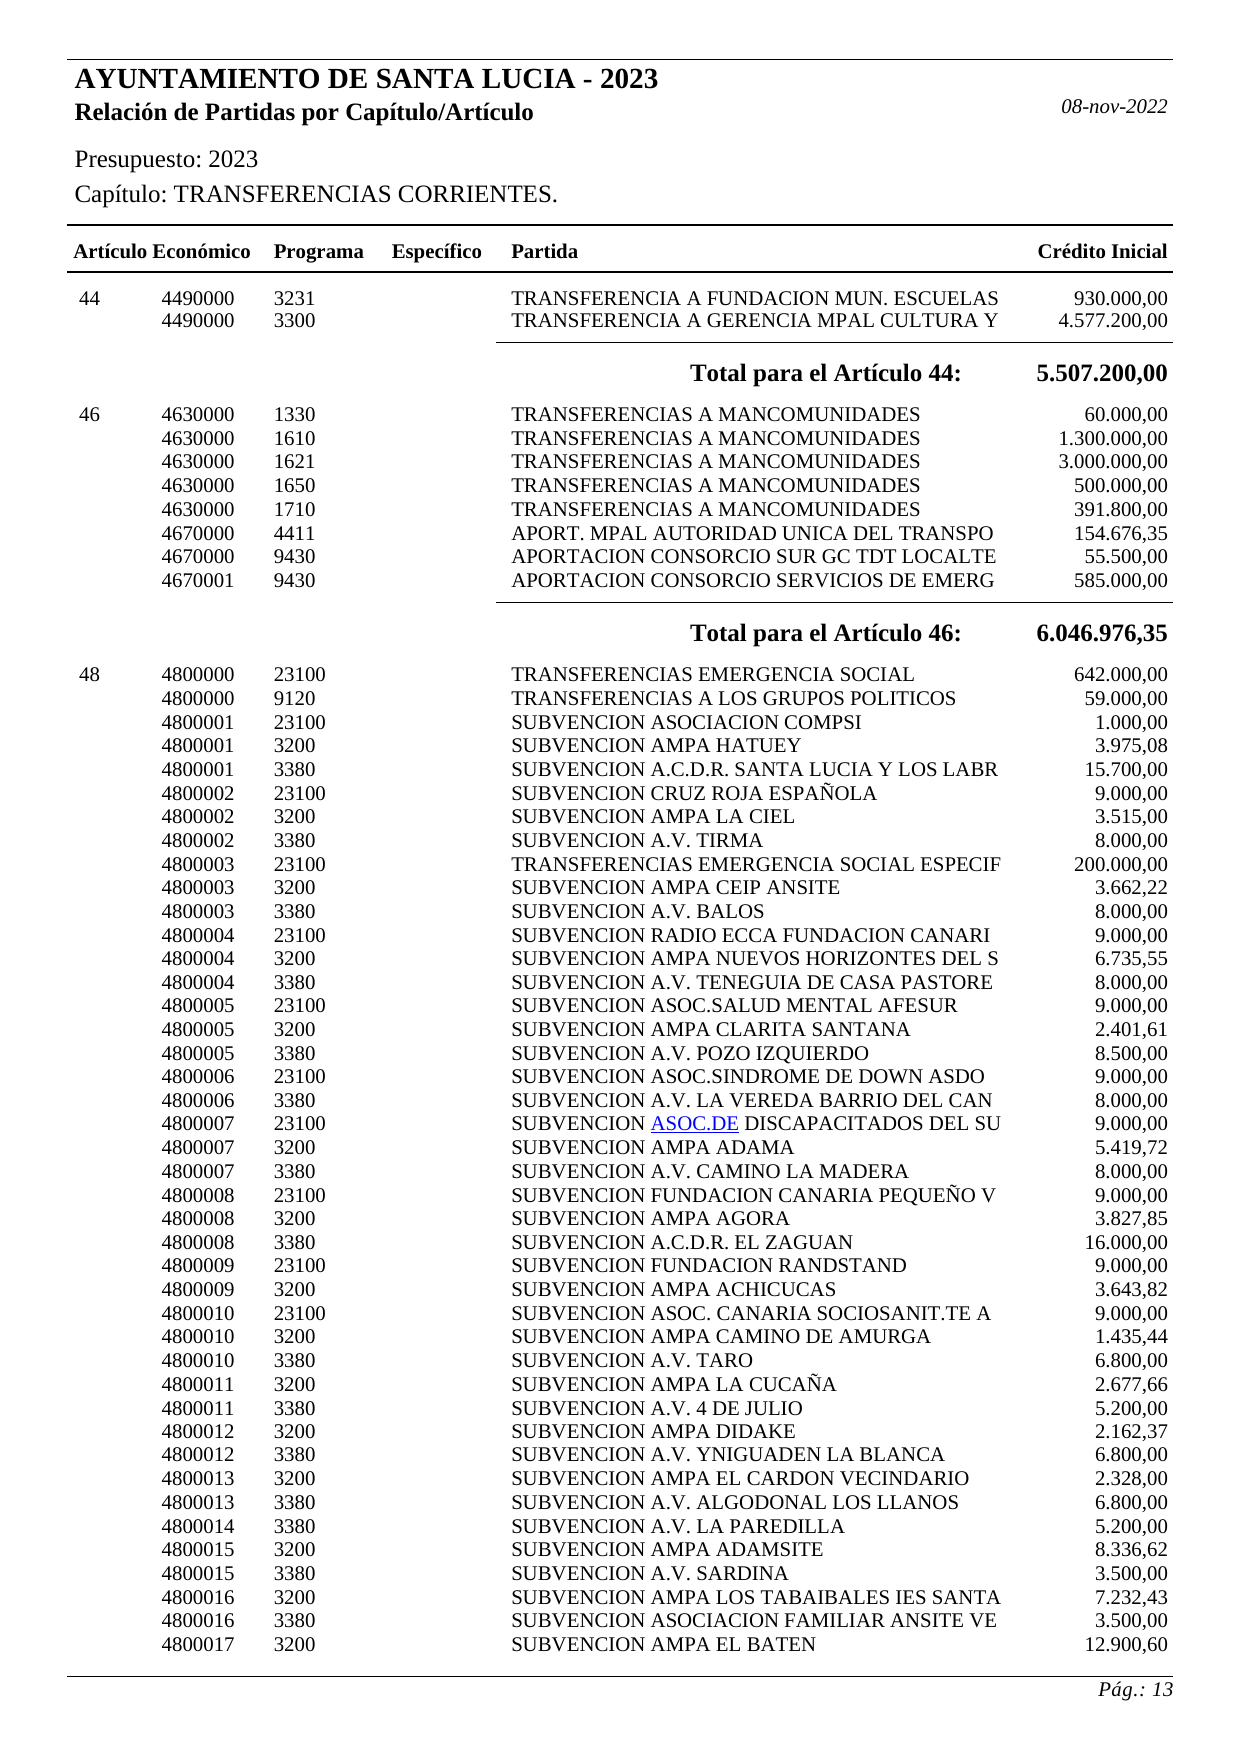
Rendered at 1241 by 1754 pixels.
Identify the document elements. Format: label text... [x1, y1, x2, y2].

table_cell [378, 1065, 496, 1089]
table_cell [67, 602, 263, 653]
table_cell 3.975,08 [1018, 734, 1173, 758]
table_cell [378, 947, 496, 971]
table_cell Total para el Artículo 46: [496, 603, 1017, 653]
table_cell 4411 [263, 521, 377, 545]
table_cell [378, 1113, 496, 1136]
table_cell 4800006 [67, 1065, 263, 1089]
table_cell 4800003 [67, 900, 263, 923]
table_cell 3200 [263, 1467, 377, 1491]
table_cell [67, 342, 263, 393]
table_cell 4800017 [67, 1633, 263, 1663]
table_cell [378, 1396, 496, 1420]
table_cell 6.735,55 [1018, 947, 1173, 971]
table_cell 8.336,62 [1018, 1538, 1173, 1561]
table_cell 3200 [263, 1136, 377, 1160]
table_cell 9.000,00 [1018, 1065, 1173, 1089]
table_cell 59.000,00 [1018, 687, 1173, 711]
table_cell SUBVENCION ASOC.SINDROME DE DOWN ASDO [496, 1065, 1017, 1089]
table_cell 9.000,00 [1018, 781, 1173, 805]
table_cell 23100 [263, 1301, 377, 1325]
table_cell 12.900,60 [1018, 1633, 1173, 1663]
table_cell 3.662,22 [1018, 876, 1173, 899]
table_cell 9.000,00 [1018, 1113, 1173, 1136]
table_cell 9.000,00 [1018, 994, 1173, 1018]
table_cell 8.000,00 [1018, 1160, 1173, 1183]
table_cell 23100 [263, 853, 377, 876]
table_cell 4800010 [67, 1349, 263, 1372]
table_cell APORT. MPAL AUTORIDAD UNICA DEL TRANSPO [496, 521, 1017, 545]
table_cell [378, 994, 496, 1018]
table_cell 6.046.976,35 [1018, 603, 1173, 653]
table_cell SUBVENCION A.C.D.R. SANTA LUCIA Y LOS LABR [496, 758, 1017, 781]
table_cell 23100 [263, 924, 377, 947]
table_cell [378, 342, 496, 393]
table_cell TRANSFERENCIAS A MANCOMUNIDADES [496, 474, 1017, 498]
table_cell Total para el Artículo 44: [496, 343, 1017, 393]
table_cell 4800005 [67, 1041, 263, 1065]
table_cell SUBVENCION AMPA LA CIEL [496, 805, 1017, 828]
table_cell 4800004 [67, 947, 263, 971]
table_cell [378, 1278, 496, 1301]
table_cell 3380 [263, 1041, 377, 1065]
table_cell SUBVENCION ASOCIACION FAMILIAR ANSITE VE [496, 1609, 1017, 1632]
table_cell 3200 [263, 876, 377, 899]
table_cell 23100 [263, 1184, 377, 1207]
table_cell 3200 [263, 1633, 377, 1663]
table_cell [378, 853, 496, 876]
table_cell 3380 [263, 1160, 377, 1183]
table_cell SUBVENCION A.C.D.R. EL ZAGUAN [496, 1231, 1017, 1254]
table_cell [378, 498, 496, 521]
table_cell 4490000 [67, 309, 263, 342]
table_cell [378, 1160, 496, 1183]
table_cell 6.800,00 [1018, 1444, 1173, 1467]
table_cell 48 4800000 [67, 654, 263, 687]
table_cell 3200 [263, 1420, 377, 1443]
table_cell 8.000,00 [1018, 971, 1173, 994]
table_cell 9.000,00 [1018, 1255, 1173, 1278]
table_cell 3200 [263, 1278, 377, 1301]
table_cell 9.000,00 [1018, 1301, 1173, 1325]
table_cell TRANSFERENCIAS EMERGENCIA SOCIAL [496, 654, 1017, 687]
table_cell 3200 [263, 805, 377, 828]
table_cell 1710 [263, 498, 377, 521]
table_cell 4800012 [67, 1420, 263, 1443]
table_cell 4800016 [67, 1586, 263, 1609]
table_cell SUBVENCION A.V. TARO [496, 1349, 1017, 1372]
table_cell [378, 545, 496, 568]
table_cell [378, 1231, 496, 1254]
table_cell [378, 758, 496, 781]
table_cell [378, 1136, 496, 1160]
table_cell 23100 [263, 654, 377, 687]
table_cell 154.676,35 [1018, 521, 1173, 545]
table_cell 1.435,44 [1018, 1325, 1173, 1349]
table_cell 3380 [263, 1349, 377, 1372]
table_cell APORTACION CONSORCIO SERVICIOS DE EMERG [496, 569, 1017, 602]
table_cell 4800004 [67, 971, 263, 994]
text AYUNTAMIENTO DE SANTA LUCIA - 2023 [74, 64, 1173, 94]
table_cell 2.162,37 [1018, 1420, 1173, 1443]
table_cell 55.500,00 [1018, 545, 1173, 568]
table_cell 4800004 [67, 924, 263, 947]
table_cell 930.000,00 [1018, 273, 1173, 308]
table_cell [263, 602, 377, 653]
table_cell [378, 602, 496, 653]
table_cell 8.500,00 [1018, 1041, 1173, 1065]
table_cell [378, 1184, 496, 1207]
table_cell [378, 451, 496, 474]
table_cell 4670001 [67, 569, 263, 602]
table_cell 4800006 [67, 1089, 263, 1112]
table_cell 3.827,85 [1018, 1207, 1173, 1231]
table_cell 3200 [263, 947, 377, 971]
table_cell SUBVENCION CRUZ ROJA ESPAÑOLA [496, 781, 1017, 805]
table_cell SUBVENCION AMPA LA CUCAÑA [496, 1373, 1017, 1396]
table_cell SUBVENCION AMPA ADAMSITE [496, 1538, 1017, 1561]
table_cell 4800009 [67, 1278, 263, 1301]
table_cell SUBVENCION AMPA ACHICUCAS [496, 1278, 1017, 1301]
table_cell [378, 829, 496, 852]
table_cell 9.000,00 [1018, 1184, 1173, 1207]
table_cell 4800007 [67, 1136, 263, 1160]
table_header 08-nov-2022 [1018, 95, 1173, 223]
table_cell SUBVENCION A.V. 4 DE JULIO [496, 1396, 1017, 1420]
table_cell 8.000,00 [1018, 900, 1173, 923]
table_cell 6.800,00 [1018, 1491, 1173, 1514]
table_cell 3380 [263, 1491, 377, 1514]
table_cell 2.328,00 [1018, 1467, 1173, 1491]
table_cell [378, 273, 496, 308]
table_cell Crédito Inicial [1018, 226, 1173, 271]
table_header Relación de Partidas por Capítulo/Artículo Presupuesto: 2023 Capítulo: TRANSFERENCIAS CORRIENTES. [67, 95, 1017, 223]
table_cell SUBVENCION RADIO ECCA FUNDACION CANARI [496, 924, 1017, 947]
table_cell [263, 342, 377, 393]
table_cell 4800008 [67, 1207, 263, 1231]
table_cell SUBVENCION AMPA EL CARDON VECINDARIO [496, 1467, 1017, 1491]
table_cell 4800013 [67, 1467, 263, 1491]
table_cell 4800005 [67, 1018, 263, 1041]
table_cell SUBVENCION AMPA LOS TABAIBALES IES SANTA [496, 1586, 1017, 1609]
table_cell TRANSFERENCIAS A MANCOMUNIDADES [496, 394, 1017, 427]
table_cell [378, 1467, 496, 1491]
table_cell TRANSFERENCIA A FUNDACION MUN. ESCUELAS [496, 273, 1017, 308]
table_cell 4800005 [67, 994, 263, 1018]
table_cell 3380 [263, 1609, 377, 1632]
table_cell [378, 1041, 496, 1065]
table_cell [378, 711, 496, 734]
table_cell 4630000 [67, 474, 263, 498]
table_cell 23100 [263, 781, 377, 805]
table_cell 44 4490000 [67, 273, 263, 308]
table_cell 3200 [263, 734, 377, 758]
table_cell 9120 [263, 687, 377, 711]
table_cell [378, 1349, 496, 1372]
table_cell 4670000 [67, 521, 263, 545]
table_cell [378, 1255, 496, 1278]
table_cell 4630000 [67, 451, 263, 474]
table_cell TRANSFERENCIA A GERENCIA MPAL CULTURA Y [496, 309, 1017, 342]
table_cell 4800001 [67, 711, 263, 734]
table_cell SUBVENCION A.V. TENEGUIA DE CASA PASTORE [496, 971, 1017, 994]
table_cell 23100 [263, 1065, 377, 1089]
table_cell Programa [263, 226, 377, 271]
table_cell 4800011 [67, 1373, 263, 1396]
table_cell 9.000,00 [1018, 924, 1173, 947]
table_cell SUBVENCION AMPA HATUEY [496, 734, 1017, 758]
table_cell [378, 521, 496, 545]
table_cell [378, 427, 496, 451]
table_cell SUBVENCION A.V. LA VEREDA BARRIO DEL CAN [496, 1089, 1017, 1112]
table_cell SUBVENCION AMPA EL BATEN [496, 1633, 1017, 1663]
table_cell 4800012 [67, 1444, 263, 1467]
table_cell 3.500,00 [1018, 1561, 1173, 1586]
table_cell 4800016 [67, 1609, 263, 1632]
table_cell 2.401,61 [1018, 1018, 1173, 1041]
table_cell 23100 [263, 1113, 377, 1136]
table_cell [378, 1207, 496, 1231]
table_cell 4800003 [67, 853, 263, 876]
table_cell 4800014 [67, 1515, 263, 1538]
table_cell 3380 [263, 971, 377, 994]
table_cell 4800010 [67, 1301, 263, 1325]
table_cell 8.000,00 [1018, 829, 1173, 852]
table_cell 3.643,82 [1018, 1278, 1173, 1301]
table_cell SUBVENCION ASOC. CANARIA SOCIOSANIT.TE A [496, 1301, 1017, 1325]
table_cell 23100 [263, 711, 377, 734]
table_cell 4800008 [67, 1184, 263, 1207]
table_cell [378, 687, 496, 711]
table_cell [378, 1609, 496, 1632]
table_cell [378, 805, 496, 828]
table_cell 3380 [263, 1444, 377, 1467]
table_cell 3200 [263, 1373, 377, 1396]
table_cell SUBVENCION AMPA AGORA [496, 1207, 1017, 1231]
table_cell [378, 1586, 496, 1609]
table_cell 200.000,00 [1018, 853, 1173, 876]
table_cell 3200 [263, 1538, 377, 1561]
table_cell 391.800,00 [1018, 498, 1173, 521]
table_cell 4800013 [67, 1491, 263, 1514]
table_cell 3380 [263, 1231, 377, 1254]
table_cell SUBVENCION FUNDACION RANDSTAND [496, 1255, 1017, 1278]
table_cell SUBVENCION AMPA NUEVOS HORIZONTES DEL S [496, 947, 1017, 971]
table_cell 585.000,00 [1018, 569, 1173, 602]
table_cell 4800000 [67, 687, 263, 711]
text Pág.: 13 [67, 1678, 1173, 1701]
table_cell 4670000 [67, 545, 263, 568]
table_cell 1650 [263, 474, 377, 498]
table_cell [378, 900, 496, 923]
table_cell 4800003 [67, 876, 263, 899]
table_cell [378, 734, 496, 758]
table_cell 2.677,66 [1018, 1373, 1173, 1396]
table_cell 1330 [263, 394, 377, 427]
table_cell SUBVENCION AMPA CEIP ANSITE [496, 876, 1017, 899]
table_cell 4800007 [67, 1160, 263, 1183]
table_cell TRANSFERENCIAS A MANCOMUNIDADES [496, 498, 1017, 521]
table_cell TRANSFERENCIAS EMERGENCIA SOCIAL ESPECIF [496, 853, 1017, 876]
table_cell [378, 1515, 496, 1538]
table_cell 5.200,00 [1018, 1515, 1173, 1538]
table_cell SUBVENCION A.V. SARDINA [496, 1561, 1017, 1586]
table_cell [378, 971, 496, 994]
table_cell 3.500,00 [1018, 1609, 1173, 1632]
table_cell [378, 569, 496, 602]
table_cell SUBVENCION A.V. CAMINO LA MADERA [496, 1160, 1017, 1183]
table_cell SUBVENCION FUNDACION CANARIA PEQUEÑO V [496, 1184, 1017, 1207]
table_cell SUBVENCION A.V. LA PAREDILLA [496, 1515, 1017, 1538]
table_cell 23100 [263, 1255, 377, 1278]
table_cell SUBVENCION A.V. YNIGUADEN LA BLANCA [496, 1444, 1017, 1467]
table_cell 3380 [263, 829, 377, 852]
table_cell 5.200,00 [1018, 1396, 1173, 1420]
table_cell 4800002 [67, 805, 263, 828]
table_cell Artículo Económico [67, 226, 263, 271]
table_cell [378, 1018, 496, 1041]
table_cell 15.700,00 [1018, 758, 1173, 781]
table_cell 9430 [263, 545, 377, 568]
table_cell [378, 1089, 496, 1112]
table_cell 1621 [263, 451, 377, 474]
table_cell 5.507.200,00 [1018, 343, 1173, 393]
table_cell [378, 1301, 496, 1325]
table_cell 16.000,00 [1018, 1231, 1173, 1254]
table_cell 500.000,00 [1018, 474, 1173, 498]
table_cell 3200 [263, 1325, 377, 1349]
table_cell SUBVENCION A.V. TIRMA [496, 829, 1017, 852]
table_cell [378, 924, 496, 947]
table_cell 4800015 [67, 1538, 263, 1561]
table_cell 4800008 [67, 1231, 263, 1254]
table_cell [378, 1561, 496, 1586]
table_cell Específico [378, 226, 496, 271]
table_cell SUBVENCION ASOC.SALUD MENTAL AFESUR [496, 994, 1017, 1018]
table_cell 8.000,00 [1018, 1089, 1173, 1112]
table_cell 3380 [263, 1089, 377, 1112]
table_cell 4800007 [67, 1113, 263, 1136]
table_cell [378, 1491, 496, 1514]
table_cell 3.000.000,00 [1018, 451, 1173, 474]
table_cell SUBVENCION AMPA DIDAKE [496, 1420, 1017, 1443]
table_cell [378, 309, 496, 342]
table_cell SUBVENCION A.V. POZO IZQUIERDO [496, 1041, 1017, 1065]
table_cell [378, 1538, 496, 1561]
table_cell 4800011 [67, 1396, 263, 1420]
table_cell SUBVENCION A.V. BALOS [496, 900, 1017, 923]
table_cell 4630000 [67, 427, 263, 451]
table_cell [378, 394, 496, 427]
table_cell [378, 876, 496, 899]
table_cell 4630000 [67, 498, 263, 521]
table_cell 1610 [263, 427, 377, 451]
table_cell 23100 [263, 994, 377, 1018]
table_cell 46 4630000 [67, 394, 263, 427]
table_cell 4800001 [67, 758, 263, 781]
table_cell APORTACION CONSORCIO SUR GC TDT LOCALTE [496, 545, 1017, 568]
table_cell 1.000,00 [1018, 711, 1173, 734]
table_cell [378, 654, 496, 687]
table_cell 3380 [263, 1515, 377, 1538]
table_cell 4800009 [67, 1255, 263, 1278]
table_cell 4800001 [67, 734, 263, 758]
table_cell SUBVENCION AMPA CLARITA SANTANA [496, 1018, 1017, 1041]
table_cell 642.000,00 [1018, 654, 1173, 687]
table_cell [378, 474, 496, 498]
table_cell 3200 [263, 1586, 377, 1609]
table_cell 3380 [263, 900, 377, 923]
table_cell 4800002 [67, 781, 263, 805]
table_cell TRANSFERENCIAS A MANCOMUNIDADES [496, 427, 1017, 451]
table_cell 4800015 [67, 1561, 263, 1586]
table_cell 5.419,72 [1018, 1136, 1173, 1160]
table_cell 3380 [263, 758, 377, 781]
table_cell SUBVENCION ASOCIACION COMPSI [496, 711, 1017, 734]
table_cell 3200 [263, 1018, 377, 1041]
table_cell SUBVENCION A.V. ALGODONAL LOS LLANOS [496, 1491, 1017, 1514]
table_cell SUBVENCION AMPA CAMINO DE AMURGA [496, 1325, 1017, 1349]
table_cell [378, 1373, 496, 1396]
table_cell 60.000,00 [1018, 394, 1173, 427]
table_cell 4800010 [67, 1325, 263, 1349]
table_cell 1.300.000,00 [1018, 427, 1173, 451]
table_cell 7.232,43 [1018, 1586, 1173, 1609]
table_cell [378, 1444, 496, 1467]
table_cell 3231 [263, 273, 377, 308]
table_cell 6.800,00 [1018, 1349, 1173, 1372]
table_cell [378, 1420, 496, 1443]
table_cell [378, 1325, 496, 1349]
table_cell TRANSFERENCIAS A LOS GRUPOS POLITICOS [496, 687, 1017, 711]
table_cell 3.515,00 [1018, 805, 1173, 828]
table_cell 3200 [263, 1207, 377, 1231]
table_cell 4.577.200,00 [1018, 309, 1173, 342]
table_cell TRANSFERENCIAS A MANCOMUNIDADES [496, 451, 1017, 474]
table_cell [378, 781, 496, 805]
table_cell SUBVENCION ASOC.DE DISCAPACITADOS DEL SU [496, 1113, 1017, 1136]
table_cell 3300 [263, 309, 377, 342]
table_cell 3380 [263, 1561, 377, 1586]
table_cell [378, 1633, 496, 1663]
table_cell 4800002 [67, 829, 263, 852]
table_cell 9430 [263, 569, 377, 602]
table_cell 3380 [263, 1396, 377, 1420]
table_cell Partida [496, 226, 1017, 271]
table_cell SUBVENCION AMPA ADAMA [496, 1136, 1017, 1160]
